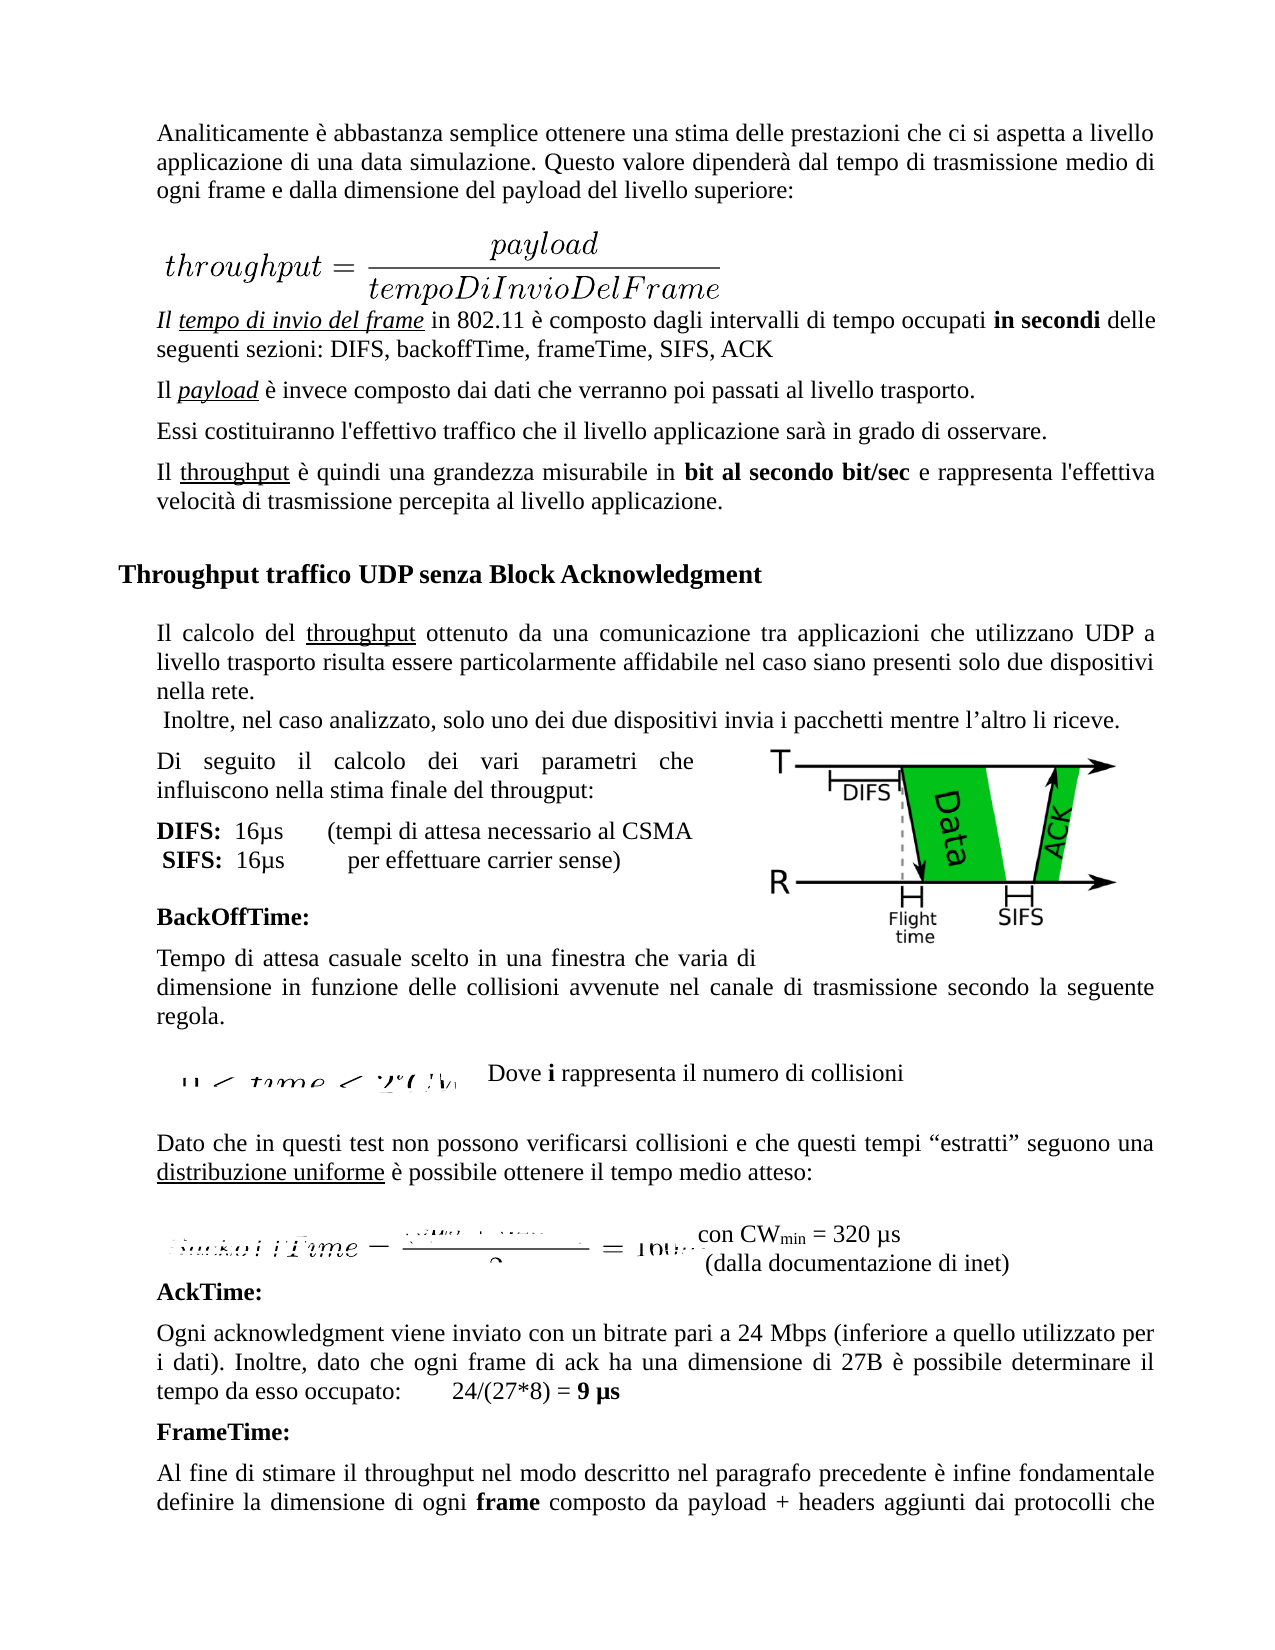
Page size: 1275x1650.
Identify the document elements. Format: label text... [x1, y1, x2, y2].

text Di seguito il calcolo dei vari parametri che influiscono nella stima finale del througput: [156, 746, 694, 803]
text Analiticamente è abbastanza semplice ottenere una stima delle prestazioni che ci si aspetta a livello applicazione di una data simulazione. Questo valore dipenderà dal tempo di trasmissione medio di ogni frame e dalla dimensione del payload del livello superiore: [156, 118, 1156, 204]
text Il payload è invece composto dai dati che verranno poi passati al livello trasporto. [156, 375, 1156, 404]
text Il tempo di invio del frame in 802.11 è composto dagli intervalli di tempo occupati in secondi delle seguenti sezioni: DIFS, backoffTime, frameTime, SIFS, ACK [156, 229, 1156, 362]
text DIFS: 16µs (tempi di attesa necessario al CSMA [156, 816, 757, 845]
text Throughput traffico UDP senza Block Acknowledgment [118, 558, 1156, 590]
text BackOffTime: [156, 902, 757, 931]
text Inoltre, nel caso analizzato, solo uno dei due dispositivi invia i pacchetti mentre l’altro li riceve. [156, 705, 1156, 733]
text [1134, 902, 1156, 931]
text Ogni acknowledgment viene inviato con un bitrate pari a 24 Mbps (inferiore a quello utilizzato per i dati). Inoltre, dato che ogni frame di ack ha una dimensione di 27B è possibile determinare il tempo da esso occupato: 24/(27*8) = 9 µs [156, 1318, 1156, 1404]
text Dato che in questi test non possono verificarsi collisioni e che questi tempi “estratti” seguono una distribuzione uniforme è possibile ottenere il tempo medio atteso: [156, 1128, 1156, 1186]
text AckTime: [156, 1277, 1156, 1306]
text Al fine di stimare il throughput nel modo descritto nel paragrafo precedente è infine fondamentale definire la dimensione di ogni frame composto da payload + headers aggiunti dai protocolli che [156, 1458, 1156, 1516]
text Essi costituiranno l'effettivo traffico che il livello applicazione sarà in grado di osservare. [156, 416, 1156, 445]
text Tempo di attesa casuale scelto in una finestra che varia di dimensione in funzione delle collisioni avvenute nel canale di trasmissione secondo la seguente regola. [156, 943, 1156, 1030]
text FrameTime: [156, 1417, 1156, 1446]
text (dalla documentazione di inet) [118, 1248, 1156, 1277]
text Il calcolo del throughput ottenuto da una comunicazione tra applicazioni che utilizzano UDP a livello trasporto risulta essere particolarmente affidabile nel caso siano presenti solo due dispositivi nella rete. [156, 618, 1156, 705]
text Dove i rappresenta il numero di collisioni [118, 1058, 1156, 1087]
text con CWmin = 320 µs [118, 1219, 1156, 1248]
text SIFS: 16µs per effettuare carrier sense) [118, 845, 757, 873]
text Il throughput è quindi una grandezza misurabile in bit al secondo bit/sec e rappresenta l'effettiva velocità di trasmissione percepita al livello applicazione. [156, 457, 1156, 515]
